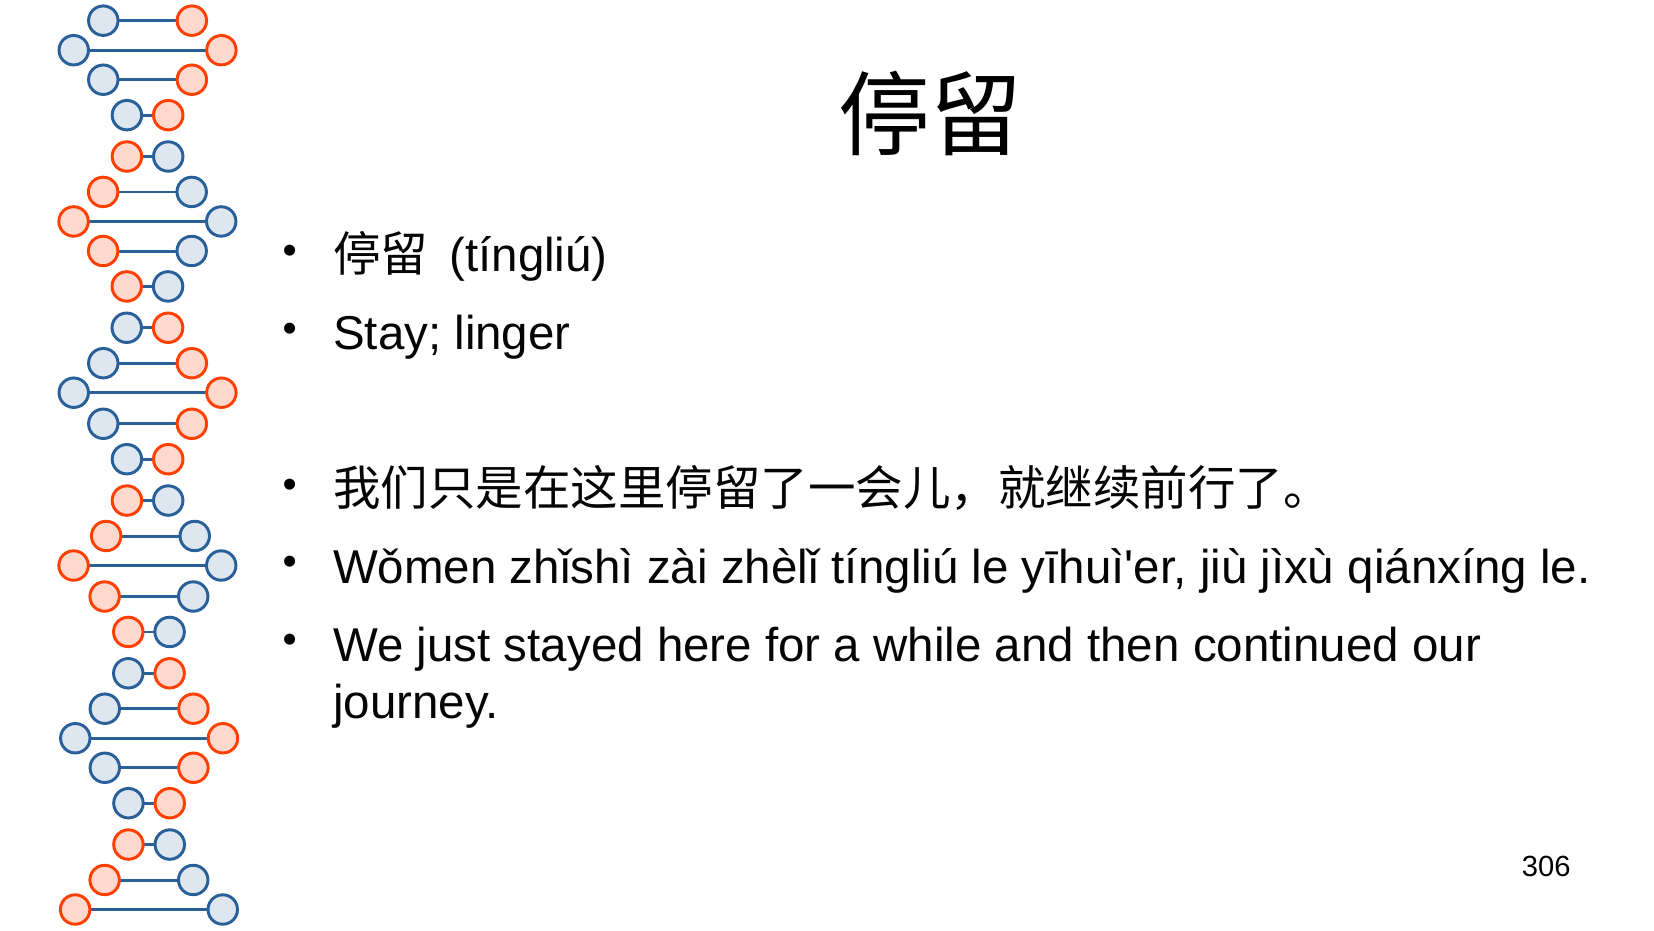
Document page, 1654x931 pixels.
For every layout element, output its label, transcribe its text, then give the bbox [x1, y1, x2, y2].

title 停留 [265, 35, 1595, 189]
list 停留 (tíngliú) Stay; linger 我们只是在这里停留了一会儿，就继续前行了。 Wǒmen zhǐshì zài zhèlǐ tíngliú le yīhuì'er, jiù jìxù qiánxíng le. We just stayed here for a while and then continued our journey. [265, 224, 1595, 764]
